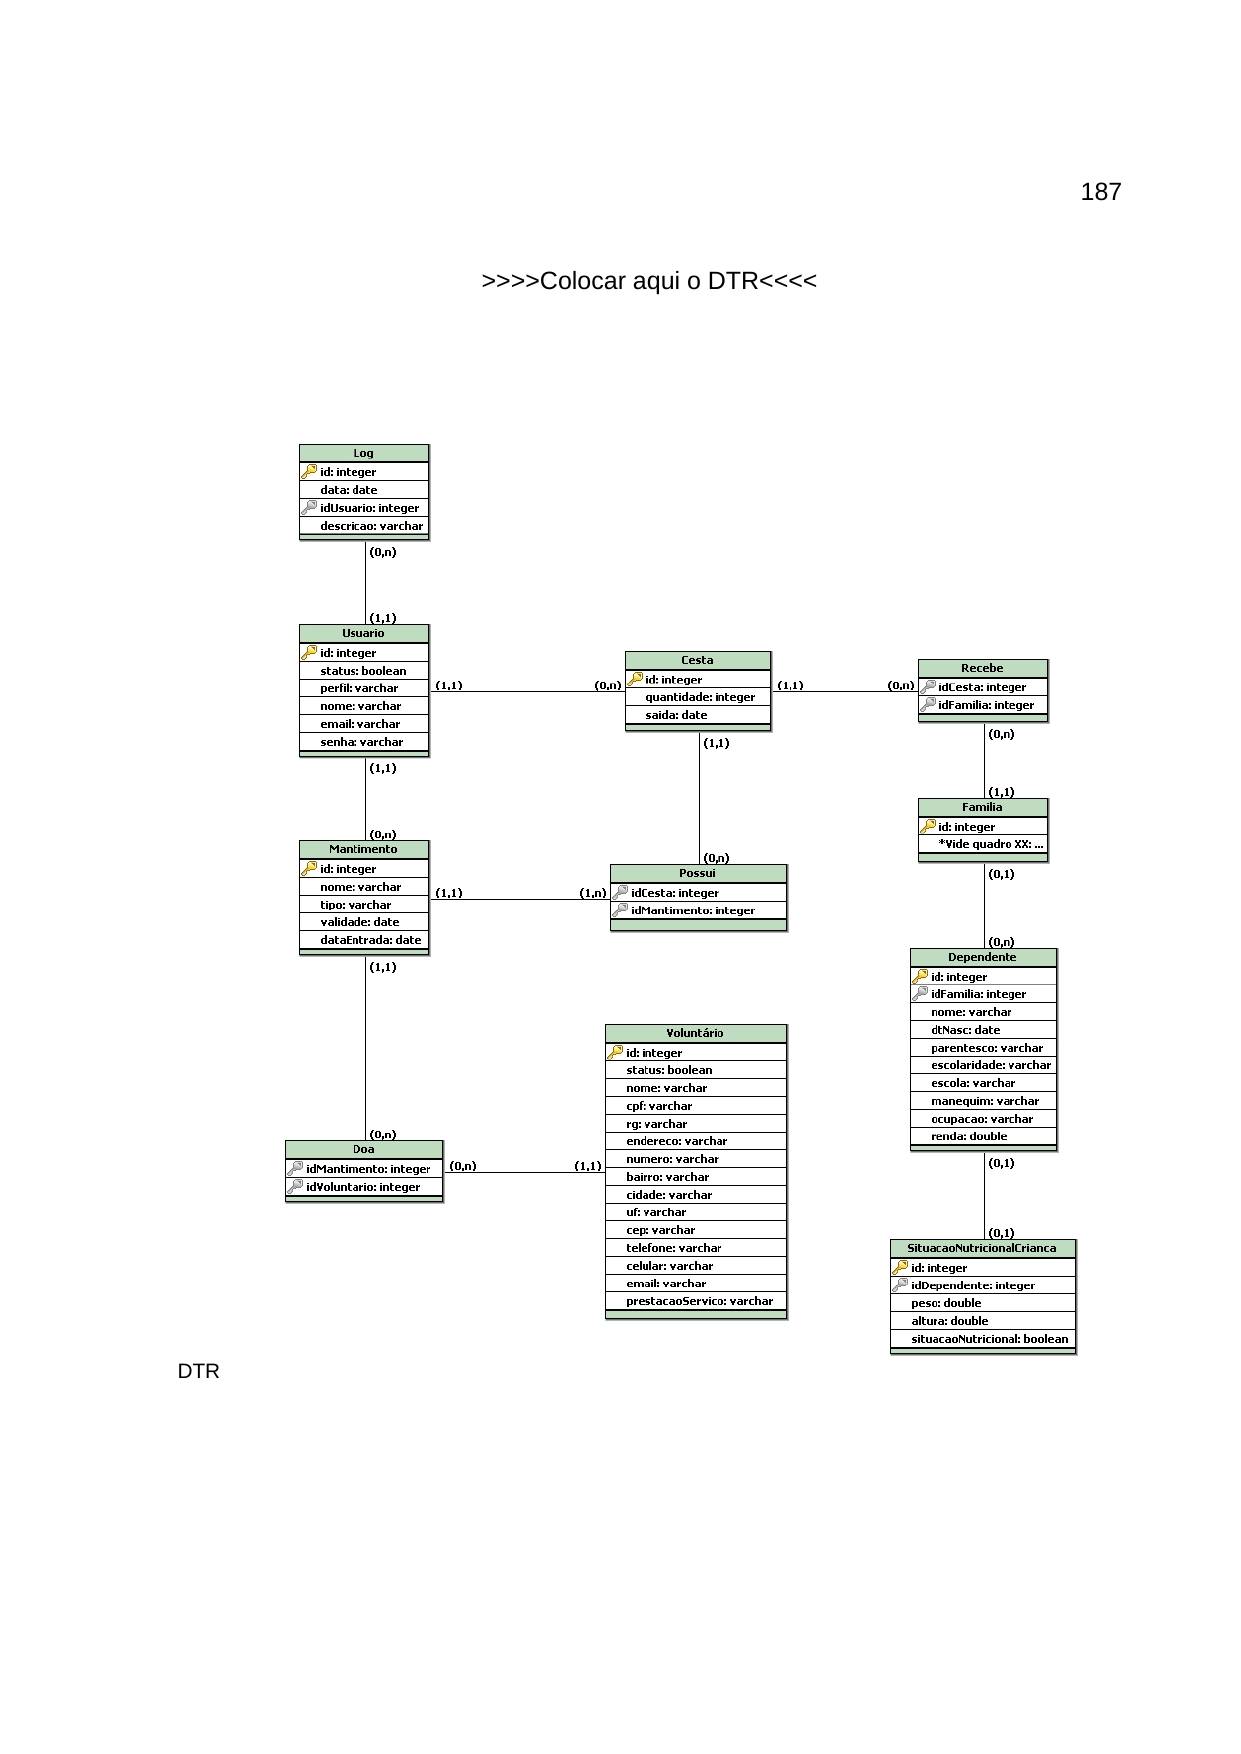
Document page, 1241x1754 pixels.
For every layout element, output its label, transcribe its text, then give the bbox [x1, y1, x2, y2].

text >>>>Colocar aqui o DTR<<<< [177, 266, 1122, 294]
subtitle DTR [177, 1360, 1122, 1383]
picture [136, 308, 1082, 1360]
